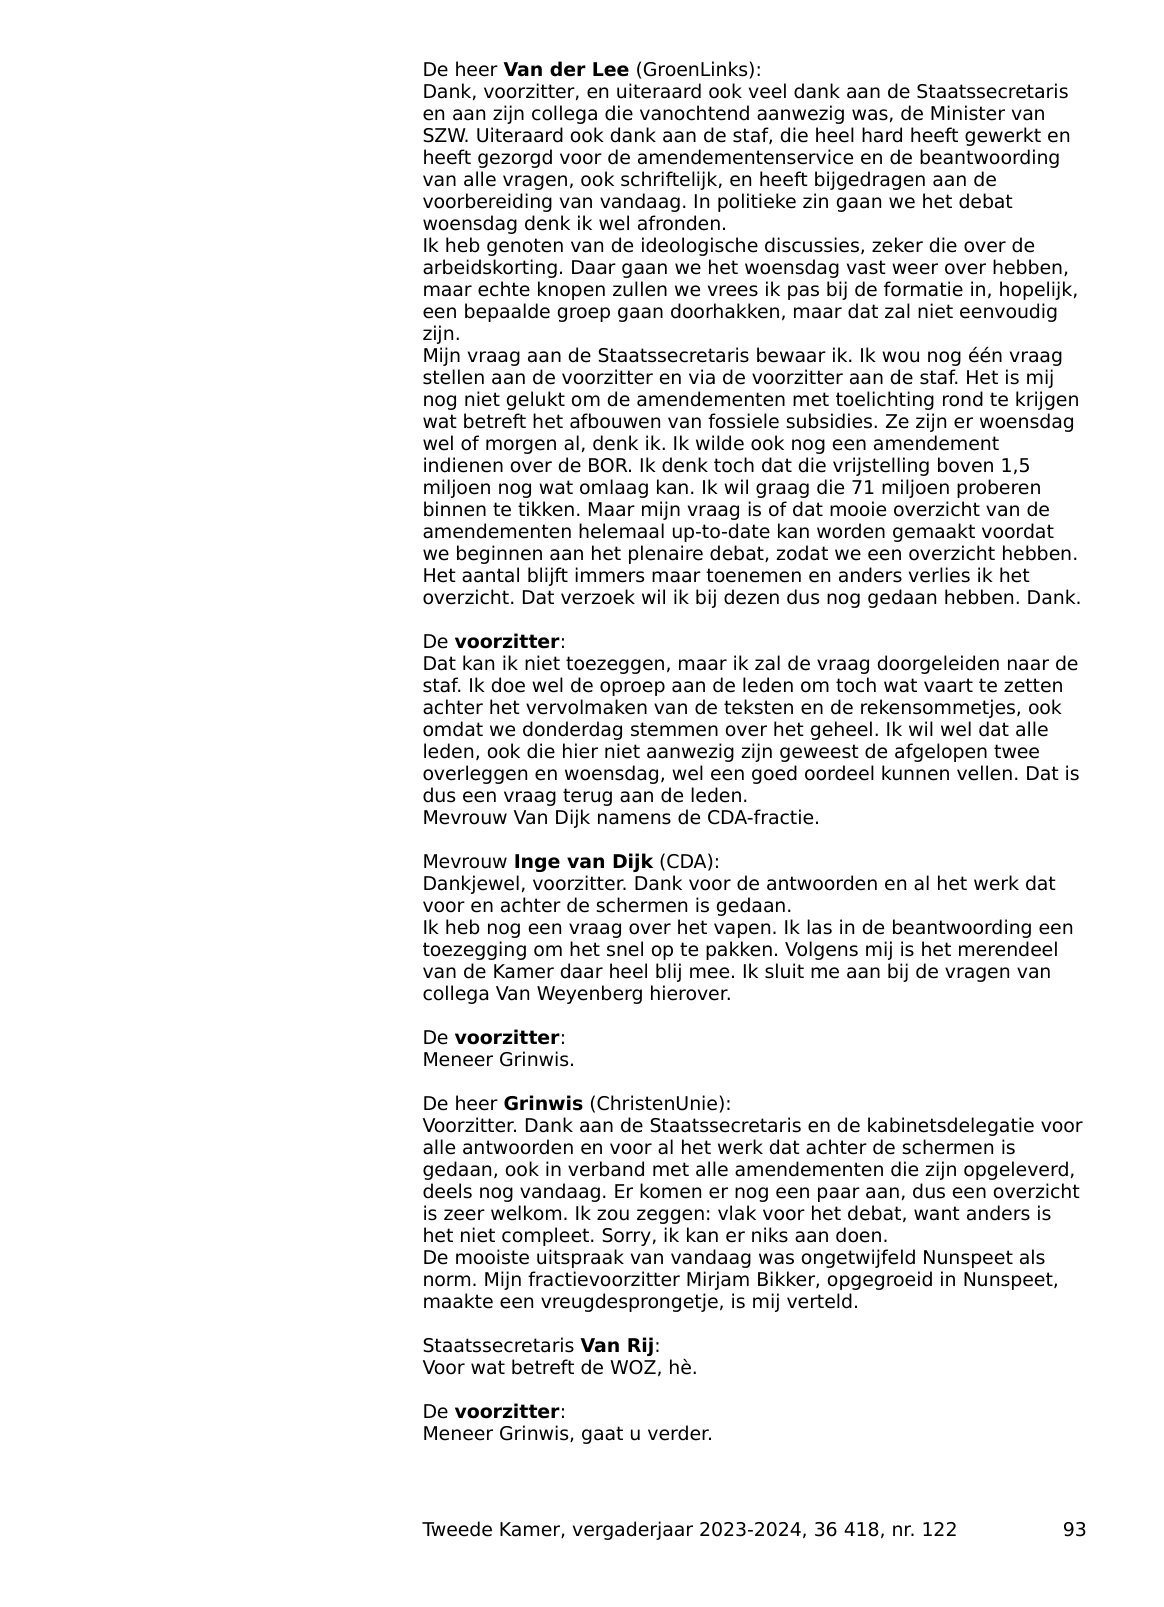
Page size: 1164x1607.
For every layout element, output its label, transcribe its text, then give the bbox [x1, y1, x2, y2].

text De voorzitter: [422, 1401, 1087, 1423]
text Meneer Grinwis, gaat u verder. [422, 1423, 1087, 1445]
text De heer Van der Lee (GroenLinks): [422, 59, 1087, 81]
text Dank, voorzitter, en uiteraard ook veel dank aan de Staatssecretaris en aan zijn collega die vanochtend aanwezig was, de Minister van SZW. Uiteraard ook dank aan de staf, die heel hard heeft gewerkt en heeft gezorgd voor de amendementenservice en de beantwoording van alle vragen, ook schriftelijk, en heeft bijgedragen aan de voorbereiding van vandaag. In politieke zin gaan we het debat woensdag denk ik wel afronden. [422, 81, 1087, 235]
text Meneer Grinwis. [422, 1049, 1087, 1071]
text Mevrouw Van Dijk namens de CDA-fractie. [422, 807, 1087, 828]
text De voorzitter: [422, 631, 1087, 653]
text Voorzitter. Dank aan de Staatssecretaris en de kabinetsdelegatie voor alle antwoorden en voor al het werk dat achter de schermen is gedaan, ook in verband met alle amendementen die zijn opgeleverd, deels nog vandaag. Er komen er nog een paar aan, dus een overzicht is zeer welkom. Ik zou zeggen: vlak voor het debat, want anders is het niet compleet. Sorry, ik kan er niks aan doen. [422, 1115, 1087, 1247]
text Mijn vraag aan de Staatssecretaris bewaar ik. Ik wou nog één vraag stellen aan de voorzitter en via de voorzitter aan de staf. Het is mij nog niet gelukt om de amendementen met toelichting rond te krijgen wat betreft het afbouwen van fossiele subsidies. Ze zijn er woensdag wel of morgen al, denk ik. Ik wilde ook nog een amendement indienen over de BOR. Ik denk toch dat die vrijstelling boven 1,5 miljoen nog wat omlaag kan. Ik wil graag die 71 miljoen proberen binnen te tikken. Maar mijn vraag is of dat mooie overzicht van de amendementen helemaal up-to-date kan worden gemaakt voordat we beginnen aan het plenaire debat, zodat we een overzicht hebben. Het aantal blijft immers maar toenemen en anders verlies ik het overzicht. Dat verzoek wil ik bij dezen dus nog gedaan hebben. Dank. [422, 345, 1087, 608]
text Dankjewel, voorzitter. Dank voor de antwoorden en al het werk dat voor en achter de schermen is gedaan. [422, 873, 1087, 917]
text Ik heb nog een vraag over het vapen. Ik las in de beantwoording een toezegging om het snel op te pakken. Volgens mij is het merendeel van de Kamer daar heel blij mee. Ik sluit me aan bij de vragen van collega Van Weyenberg hierover. [422, 917, 1087, 1004]
text Staatssecretaris Van Rij: [422, 1335, 1087, 1357]
text Mevrouw Inge van Dijk (CDA): [422, 851, 1087, 873]
text De voorzitter: [422, 1027, 1087, 1049]
text De heer Grinwis (ChristenUnie): [422, 1093, 1087, 1115]
text De mooiste uitspraak van vandaag was ongetwijfeld Nunspeet als norm. Mijn fractievoorzitter Mirjam Bikker, opgegroeid in Nunspeet, maakte een vreugdesprongetje, is mij verteld. [422, 1247, 1087, 1313]
text Dat kan ik niet toezeggen, maar ik zal de vraag doorgeleiden naar de staf. Ik doe wel de oproep aan de leden om toch wat vaart te zetten achter het vervolmaken van de teksten en de rekensommetjes, ook omdat we donderdag stemmen over het geheel. Ik wil wel dat alle leden, ook die hier niet aanwezig zijn geweest de afgelopen twee overleggen en woensdag, wel een goed oordeel kunnen vellen. Dat is dus een vraag terug aan de leden. [422, 653, 1087, 807]
text Ik heb genoten van de ideologische discussies, zeker die over de arbeidskorting. Daar gaan we het woensdag vast weer over hebben, maar echte knopen zullen we vrees ik pas bij de formatie in, hopelijk, een bepaalde groep gaan doorhakken, maar dat zal niet eenvoudig zijn. [422, 235, 1087, 345]
text Voor wat betreft de WOZ, hè. [422, 1357, 1087, 1379]
